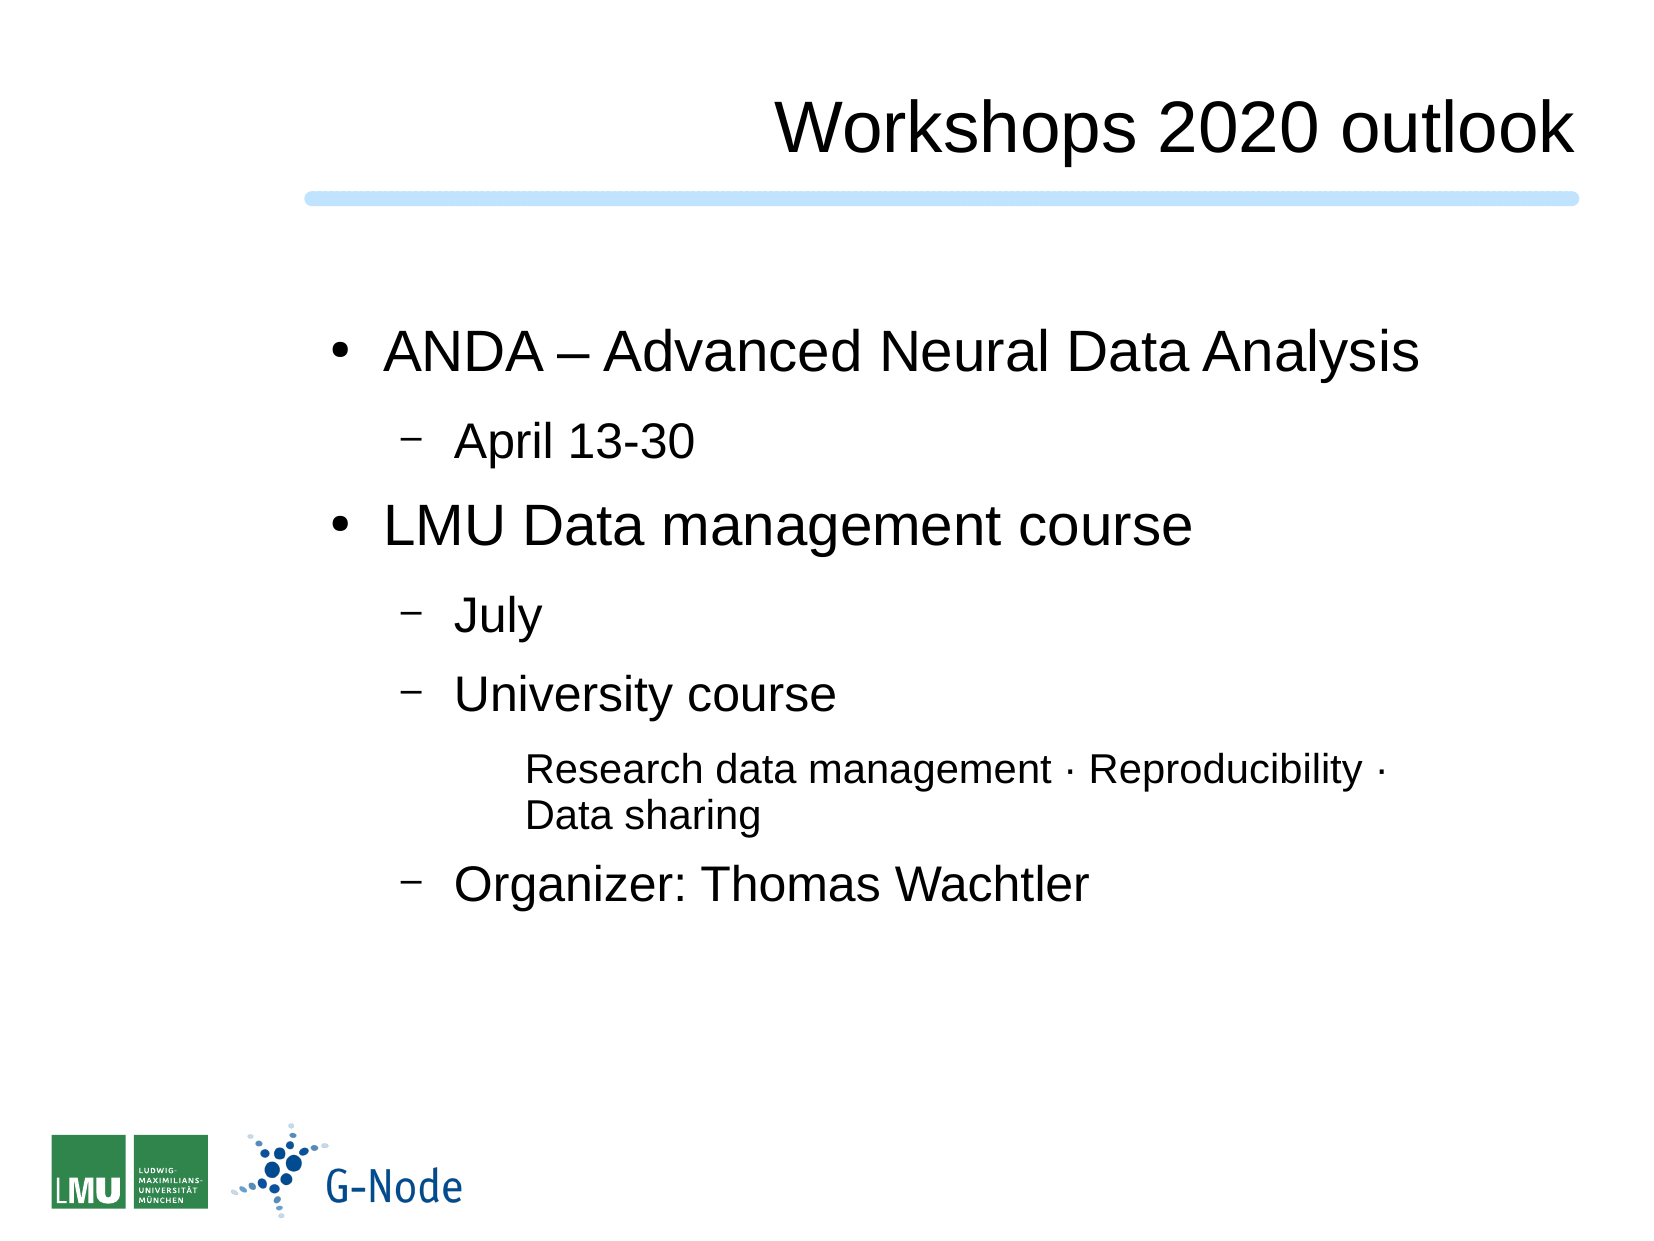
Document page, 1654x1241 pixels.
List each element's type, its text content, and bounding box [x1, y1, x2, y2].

picture [230, 1123, 467, 1219]
list ANDA – Advanced Neural Data Analysis April 13-30 LMU Data management course July University course Research data management · Reproducibility · Data sharing Organizer: Thomas Wachtler [312, 318, 1595, 947]
text_box Workshops 2020 outlook [87, 30, 1576, 226]
